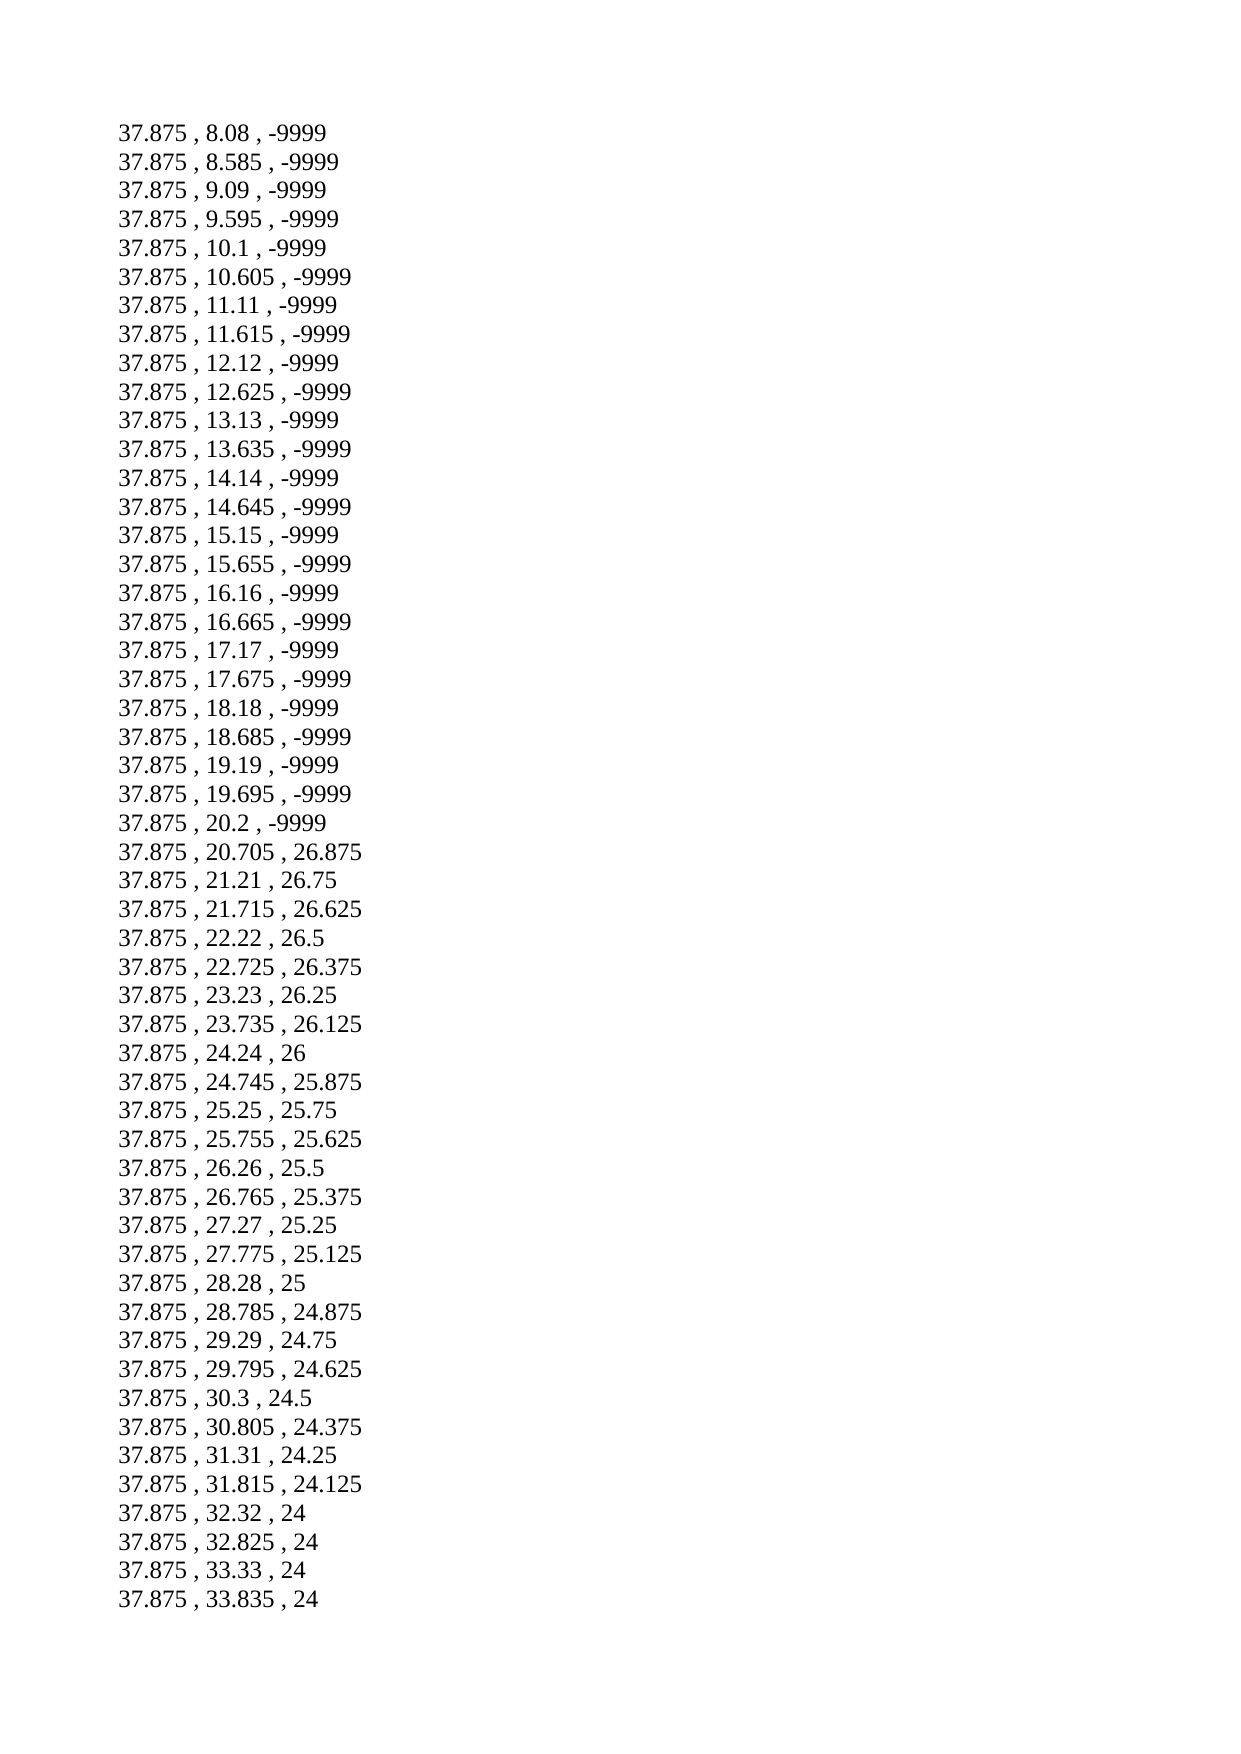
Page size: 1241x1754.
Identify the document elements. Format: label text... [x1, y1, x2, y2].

text 37.875 , 30.805 , 24.375 [118, 1412, 1122, 1441]
text 37.875 , 8.08 , -9999 [118, 118, 1122, 147]
text 37.875 , 10.605 , -9999 [118, 262, 1122, 291]
text 37.875 , 9.09 , -9999 [118, 176, 1122, 204]
text 37.875 , 17.17 , -9999 [118, 636, 1122, 664]
text 37.875 , 30.3 , 24.5 [118, 1383, 1122, 1412]
text 37.875 , 12.12 , -9999 [118, 348, 1122, 377]
text 37.875 , 16.665 , -9999 [118, 607, 1122, 636]
text 37.875 , 19.19 , -9999 [118, 751, 1122, 779]
text 37.875 , 23.735 , 26.125 [118, 1009, 1122, 1038]
text 37.875 , 28.785 , 24.875 [118, 1297, 1122, 1326]
text 37.875 , 21.715 , 26.625 [118, 894, 1122, 923]
text 37.875 , 24.745 , 25.875 [118, 1067, 1122, 1096]
text 37.875 , 14.14 , -9999 [118, 463, 1122, 492]
text 37.875 , 29.29 , 24.75 [118, 1326, 1122, 1354]
text 37.875 , 33.33 , 24 [118, 1556, 1122, 1584]
text 37.875 , 13.635 , -9999 [118, 434, 1122, 463]
text 37.875 , 26.765 , 25.375 [118, 1182, 1122, 1211]
text 37.875 , 22.22 , 26.5 [118, 923, 1122, 952]
text 37.875 , 11.615 , -9999 [118, 319, 1122, 348]
text 37.875 , 10.1 , -9999 [118, 233, 1122, 262]
text 37.875 , 24.24 , 26 [118, 1038, 1122, 1067]
text 37.875 , 17.675 , -9999 [118, 664, 1122, 693]
text 37.875 , 12.625 , -9999 [118, 377, 1122, 406]
text 37.875 , 11.11 , -9999 [118, 291, 1122, 319]
text 37.875 , 26.26 , 25.5 [118, 1153, 1122, 1182]
text 37.875 , 22.725 , 26.375 [118, 952, 1122, 981]
text 37.875 , 16.16 , -9999 [118, 578, 1122, 607]
text 37.875 , 20.705 , 26.875 [118, 837, 1122, 866]
text 37.875 , 31.31 , 24.25 [118, 1441, 1122, 1469]
text 37.875 , 31.815 , 24.125 [118, 1469, 1122, 1498]
text 37.875 , 32.32 , 24 [118, 1498, 1122, 1527]
text 37.875 , 33.835 , 24 [118, 1584, 1122, 1613]
text 37.875 , 8.585 , -9999 [118, 147, 1122, 176]
text 37.875 , 21.21 , 26.75 [118, 866, 1122, 894]
text 37.875 , 13.13 , -9999 [118, 406, 1122, 434]
text 37.875 , 19.695 , -9999 [118, 779, 1122, 808]
text 37.875 , 14.645 , -9999 [118, 492, 1122, 521]
text 37.875 , 25.755 , 25.625 [118, 1124, 1122, 1153]
text 37.875 , 25.25 , 25.75 [118, 1096, 1122, 1124]
text 37.875 , 29.795 , 24.625 [118, 1354, 1122, 1383]
text 37.875 , 15.15 , -9999 [118, 521, 1122, 549]
text 37.875 , 23.23 , 26.25 [118, 981, 1122, 1009]
text 37.875 , 20.2 , -9999 [118, 808, 1122, 837]
text 37.875 , 27.775 , 25.125 [118, 1239, 1122, 1268]
text 37.875 , 18.18 , -9999 [118, 693, 1122, 722]
text 37.875 , 9.595 , -9999 [118, 204, 1122, 233]
text 37.875 , 32.825 , 24 [118, 1527, 1122, 1556]
text 37.875 , 27.27 , 25.25 [118, 1211, 1122, 1239]
text 37.875 , 28.28 , 25 [118, 1268, 1122, 1297]
text 37.875 , 15.655 , -9999 [118, 549, 1122, 578]
text 37.875 , 18.685 , -9999 [118, 722, 1122, 751]
